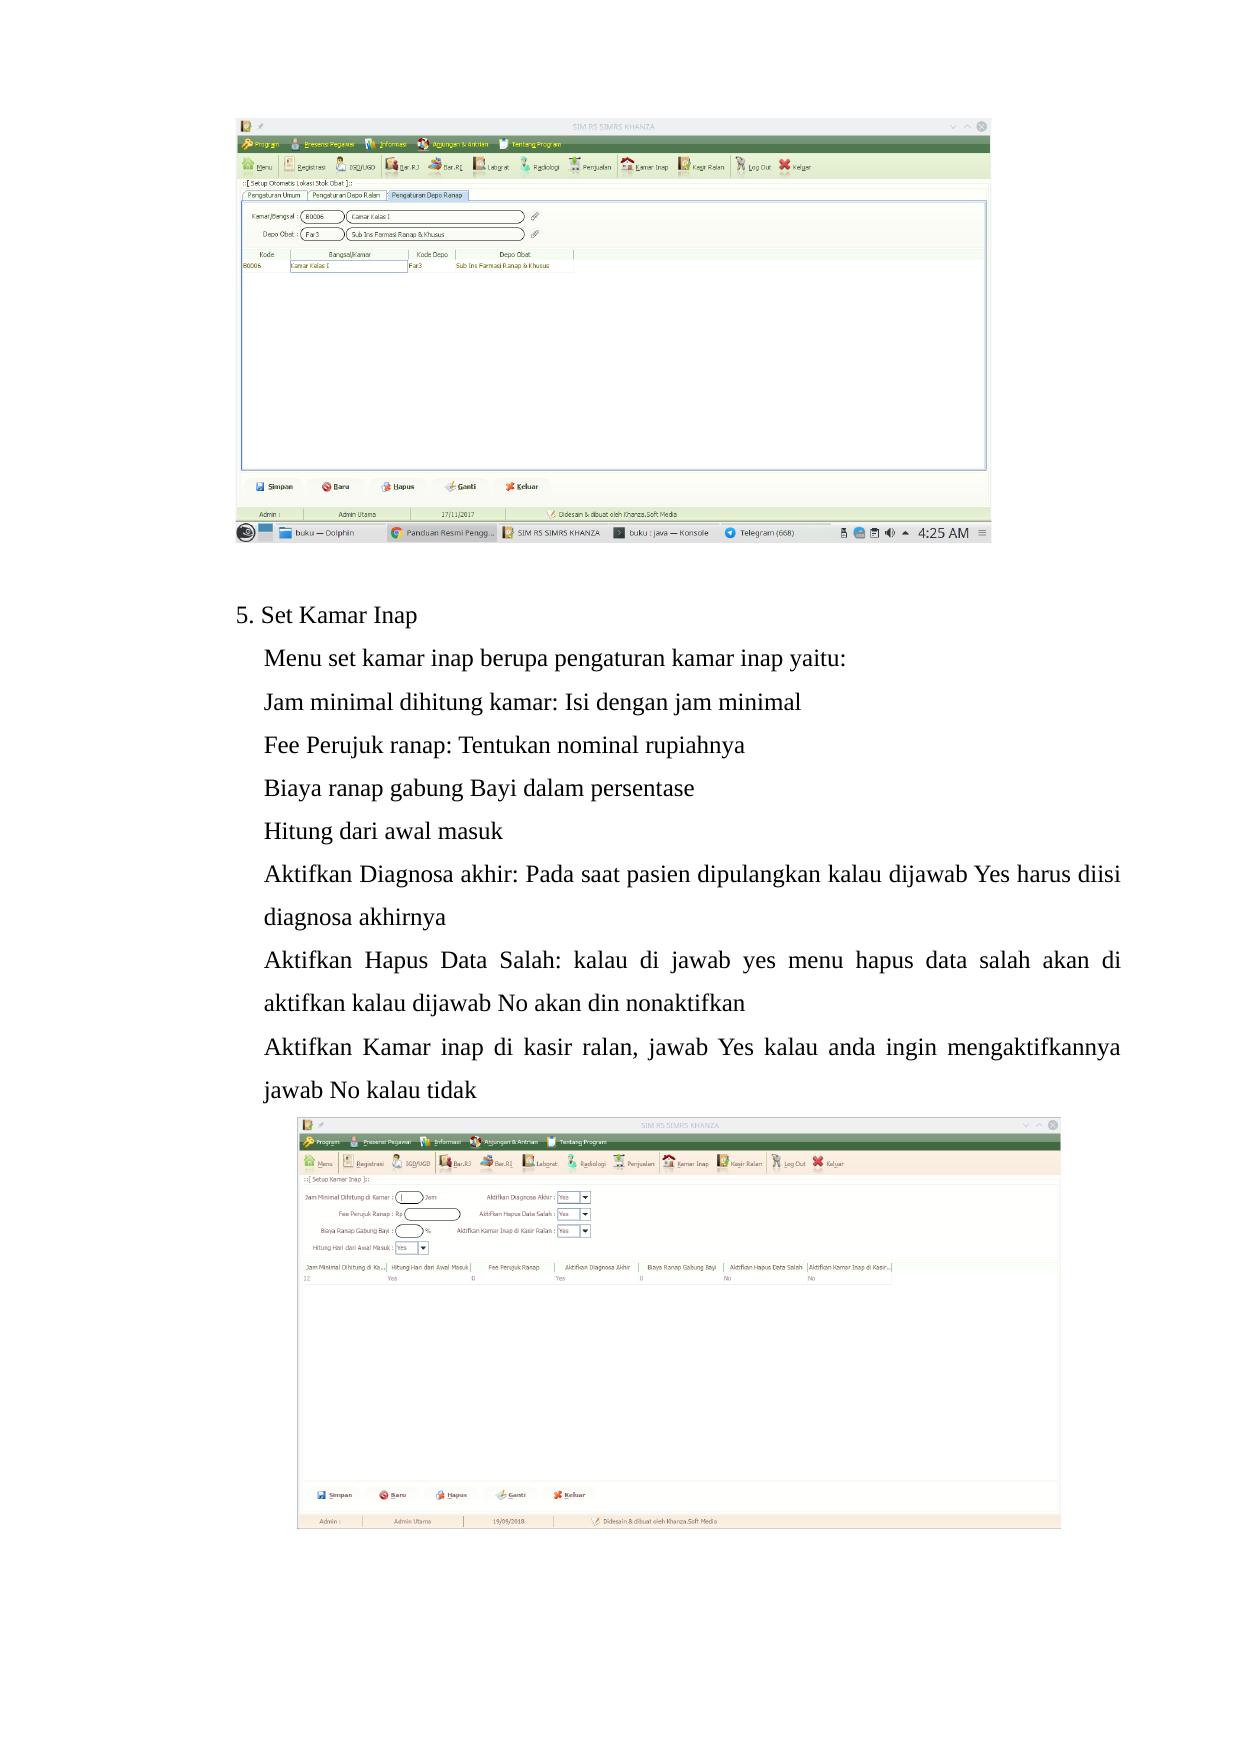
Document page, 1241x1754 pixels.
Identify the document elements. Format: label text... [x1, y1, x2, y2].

text Menu set kamar inap berupa pengaturan kamar inap yaitu: [263, 643, 1122, 672]
text Aktifkan Kamar inap di kasir ralan, jawab Yes kalau anda ingin mengaktifkannya jawab No kalau tidak [263, 1032, 1122, 1103]
text Aktifkan Hapus Data Salah: kalau di jawab yes menu hapus data salah akan di aktifkan kalau dijawab No akan din nonaktifkan [263, 945, 1122, 1017]
text Aktifkan Diagnosa akhir: Pada saat pasien dipulangkan kalau dijawab Yes harus diisi diagnosa akhirnya [263, 859, 1122, 931]
picture [297, 1117, 1061, 1529]
text Hitung dari awal masuk [263, 816, 1122, 845]
text Jam minimal dihitung kamar: Isi dengan jam minimal [263, 687, 1122, 715]
picture [235, 118, 992, 543]
list 5. Set Kamar Inap [236, 600, 1122, 629]
text Biaya ranap gabung Bayi dalam persentase [263, 773, 1122, 802]
text Fee Perujuk ranap: Tentukan nominal rupiahnya [263, 730, 1122, 758]
